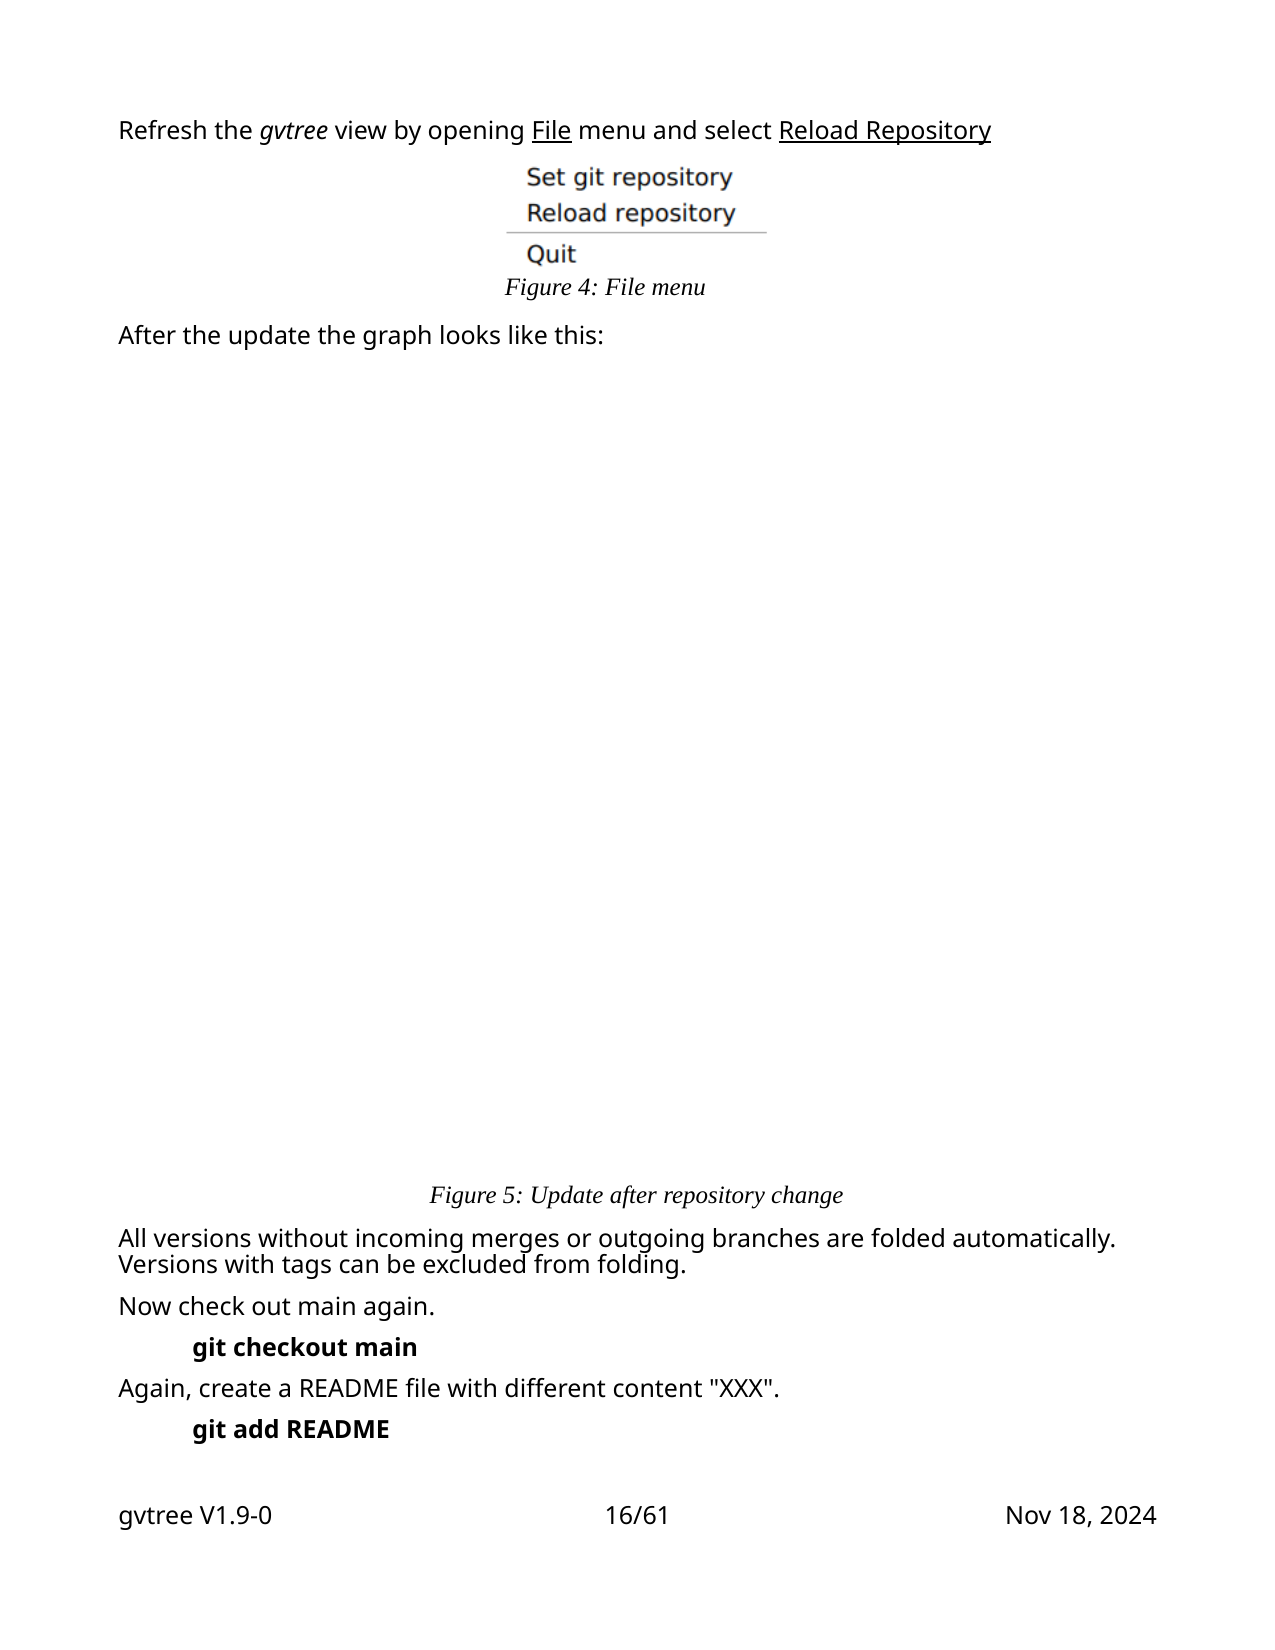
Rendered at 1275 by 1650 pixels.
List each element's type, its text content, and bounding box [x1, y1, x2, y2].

text Figure 5: Update after repository change [240, 377, 1035, 1209]
text All versions without incoming merges or outgoing branches are folded automatically. Versions with tags can be excluded from folding. [118, 1226, 1157, 1279]
text Now check out main again. [118, 1294, 1157, 1320]
text git add README [118, 1417, 1157, 1443]
text Figure 4: File menu [504, 272, 771, 300]
text Refresh the gvtree view by opening File menu and select Reload Repository [118, 118, 1157, 144]
picture [504, 159, 771, 272]
text After the update the graph looks like this: [118, 323, 1157, 350]
text Again, create a README file with different content "XXX". [118, 1376, 1157, 1402]
text git checkout main [118, 1335, 1157, 1361]
